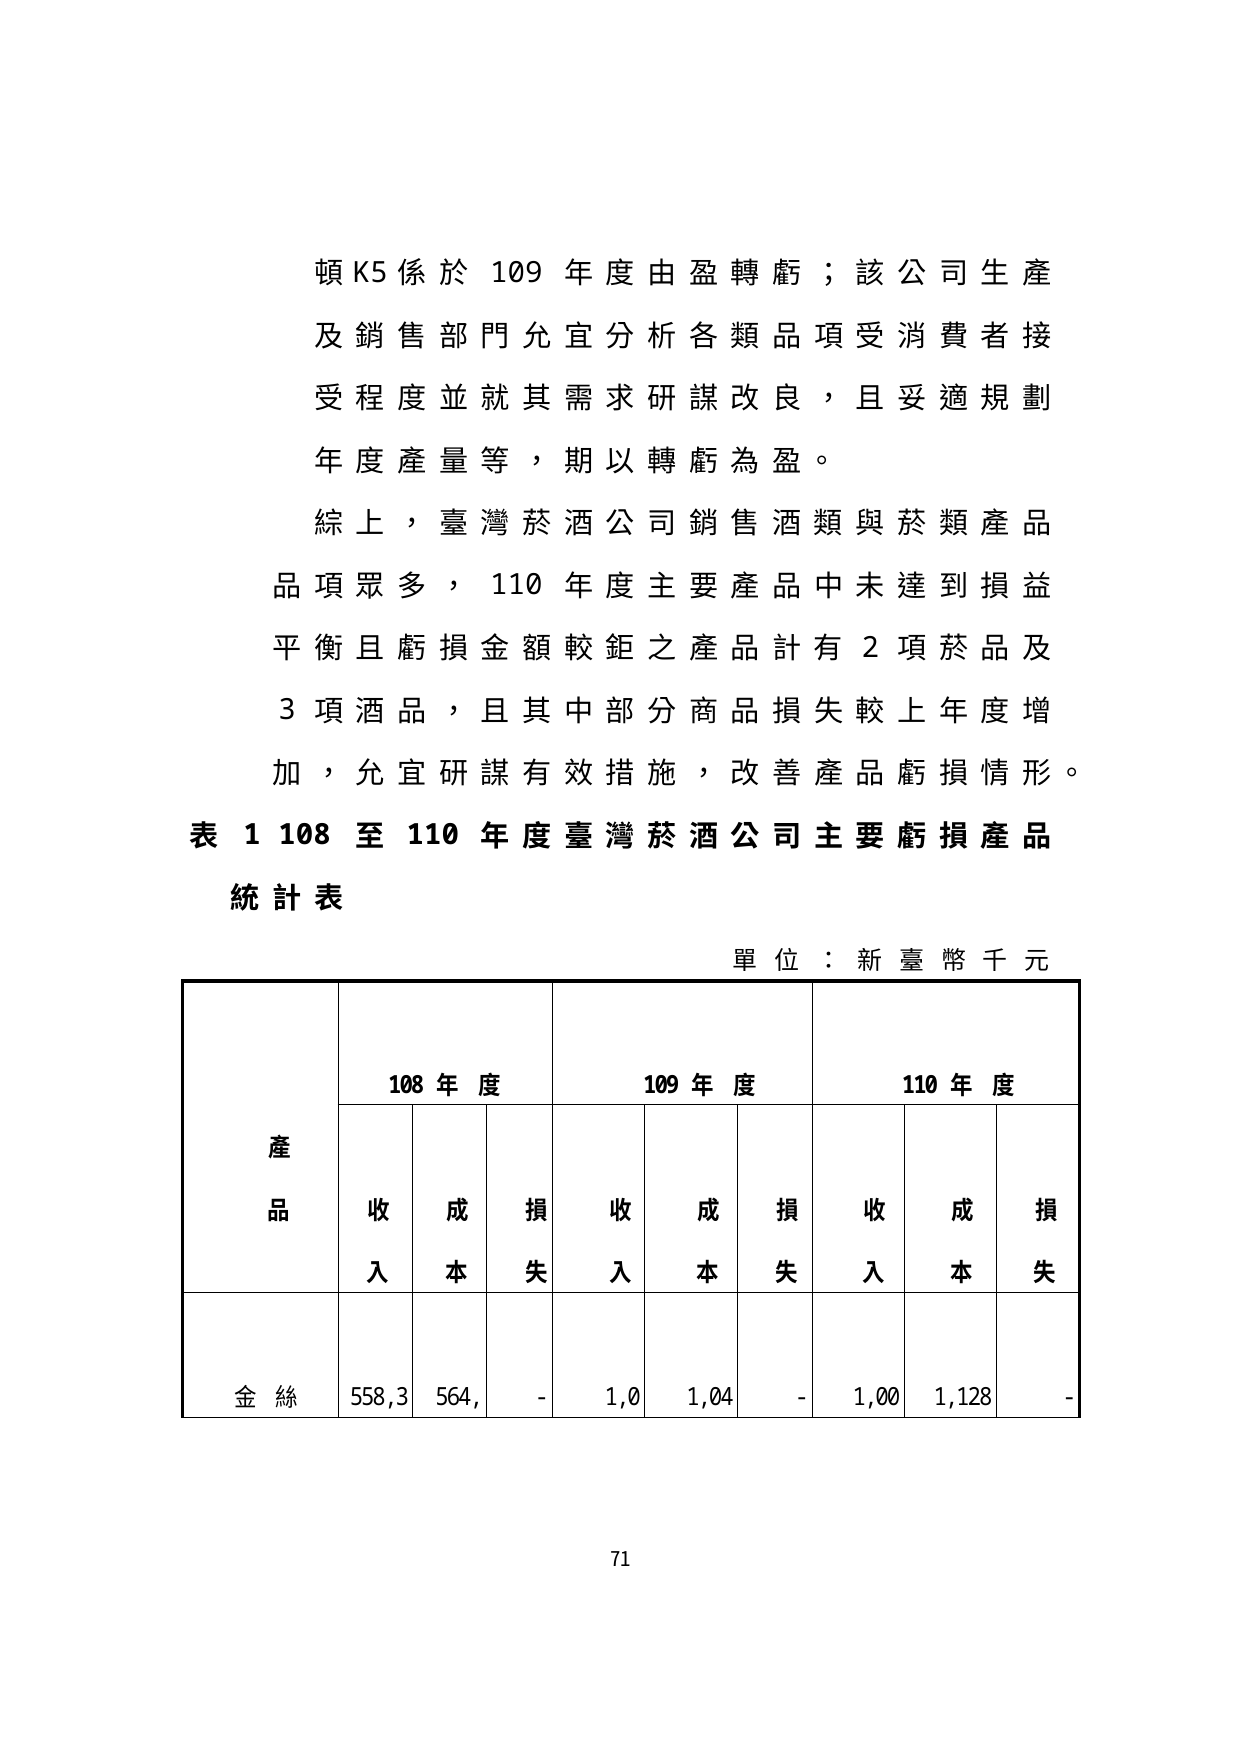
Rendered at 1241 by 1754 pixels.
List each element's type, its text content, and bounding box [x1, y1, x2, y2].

text 表1 108至110年度臺灣菸酒公司主要虧損產品統計表 [183, 792, 1072, 917]
text 單位：新臺幣千元 [183, 917, 1058, 979]
table_header 110年度 [813, 983, 1078, 1104]
table_cell 損失 [487, 1105, 552, 1292]
table_cell 成本 [413, 1105, 486, 1292]
table_cell 收入 [553, 1105, 644, 1292]
text 綜上，臺灣菸酒公司銷售酒類與菸類產品品項眾多，110年度主要產品中未達到損益平衡且虧損金額較鉅之產品計有2項菸品及3項酒品，且其中部分商品損失較上年度增加，允宜研謀有效措施，改善產品虧損情形。 [242, 479, 1058, 792]
table_cell 成本 [905, 1105, 996, 1292]
table_header 產 品 [184, 983, 338, 1292]
table_cell 收入 [813, 1105, 904, 1292]
table_cell 金絲 [184, 1293, 338, 1417]
text 頓K5係於109年度由盈轉虧；該公司生產及銷售部門允宜分析各類品項受消費者接受程度並就其需求研謀改良，且妥適規劃年度產量等，期以轉虧為盈。 [271, 229, 1058, 479]
table_cell 558,3 [339, 1293, 412, 1417]
table_cell [997, 1293, 1078, 1417]
table_cell 損失 [738, 1105, 812, 1292]
table_cell 1,0 [553, 1293, 644, 1417]
table_header 108年度 [339, 983, 552, 1104]
table_header 109年度 [553, 983, 812, 1104]
table_cell 1,00 [813, 1293, 904, 1417]
table_cell 成本 [645, 1105, 737, 1292]
table_cell 損失 [997, 1105, 1078, 1292]
table_cell [738, 1293, 812, 1417]
table_cell 1,04 [645, 1293, 737, 1417]
table_cell 收入 [339, 1105, 412, 1292]
table_cell 1,128 [905, 1293, 996, 1417]
table_cell [487, 1293, 552, 1417]
table_cell 564, [413, 1293, 486, 1417]
